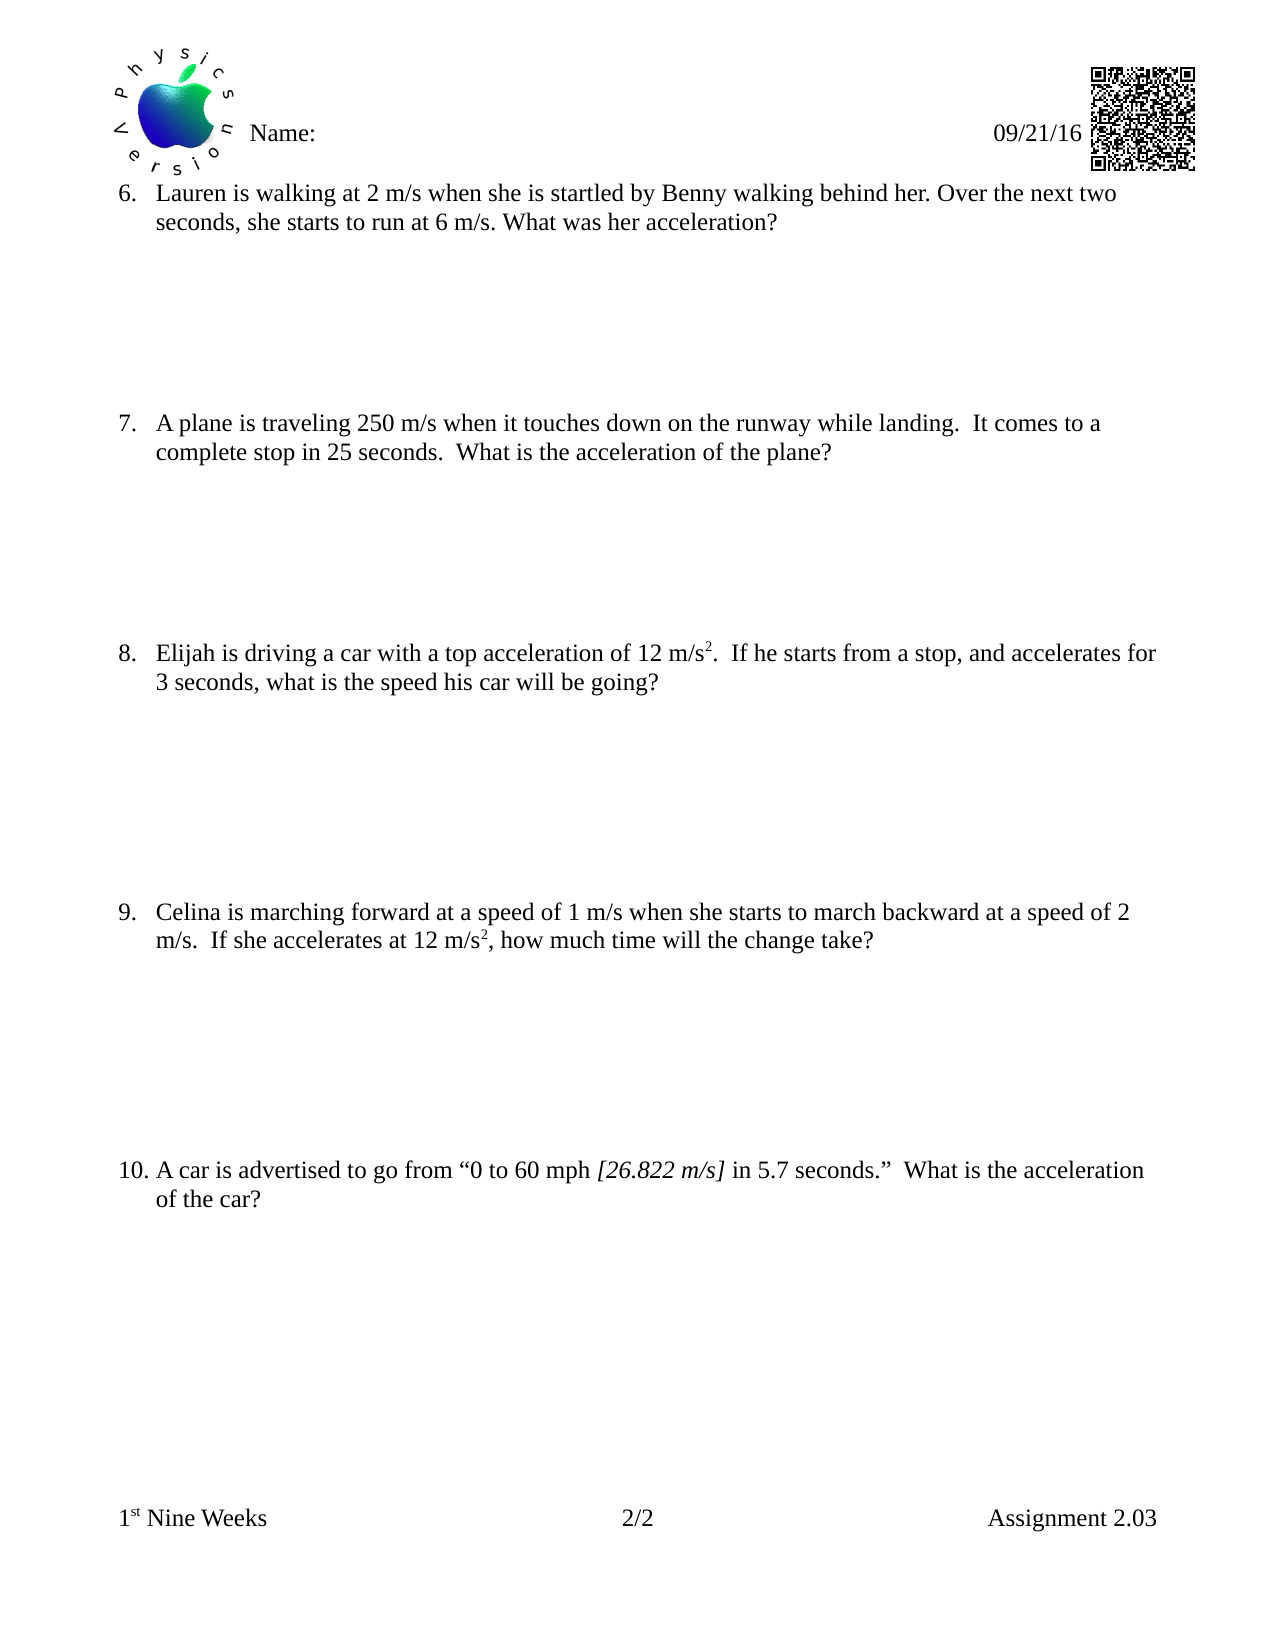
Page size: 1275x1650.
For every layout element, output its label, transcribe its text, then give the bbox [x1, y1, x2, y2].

list A plane is traveling 250 m/s when it touches down on the runway while landing. It comes to a complete stop in 25 seconds. What is the acceleration of the plane? [118, 408, 1157, 466]
list Elijah is driving a car with a top acceleration of 12 m/s2. If he starts from a stop, and accelerates for 3 seconds, what is the speed his car will be going? [118, 638, 1157, 696]
list Celina is marching forward at a speed of 1 m/s when she starts to march backward at a speed of 2 m/s. If she accelerates at 12 m/s2, how much time will the change take? [118, 897, 1157, 954]
list Lauren is walking at 2 m/s when she is startled by Benny walking behind her. Over the next two seconds, she starts to run at 6 m/s. What was her acceleration? [118, 176, 1157, 236]
picture [113, 48, 234, 176]
picture [1082, 58, 1203, 179]
list A car is advertised to go from “0 to 60 mph [26.822 m/s] in 5.7 seconds.” What is the acceleration of the car? [118, 1156, 1157, 1213]
